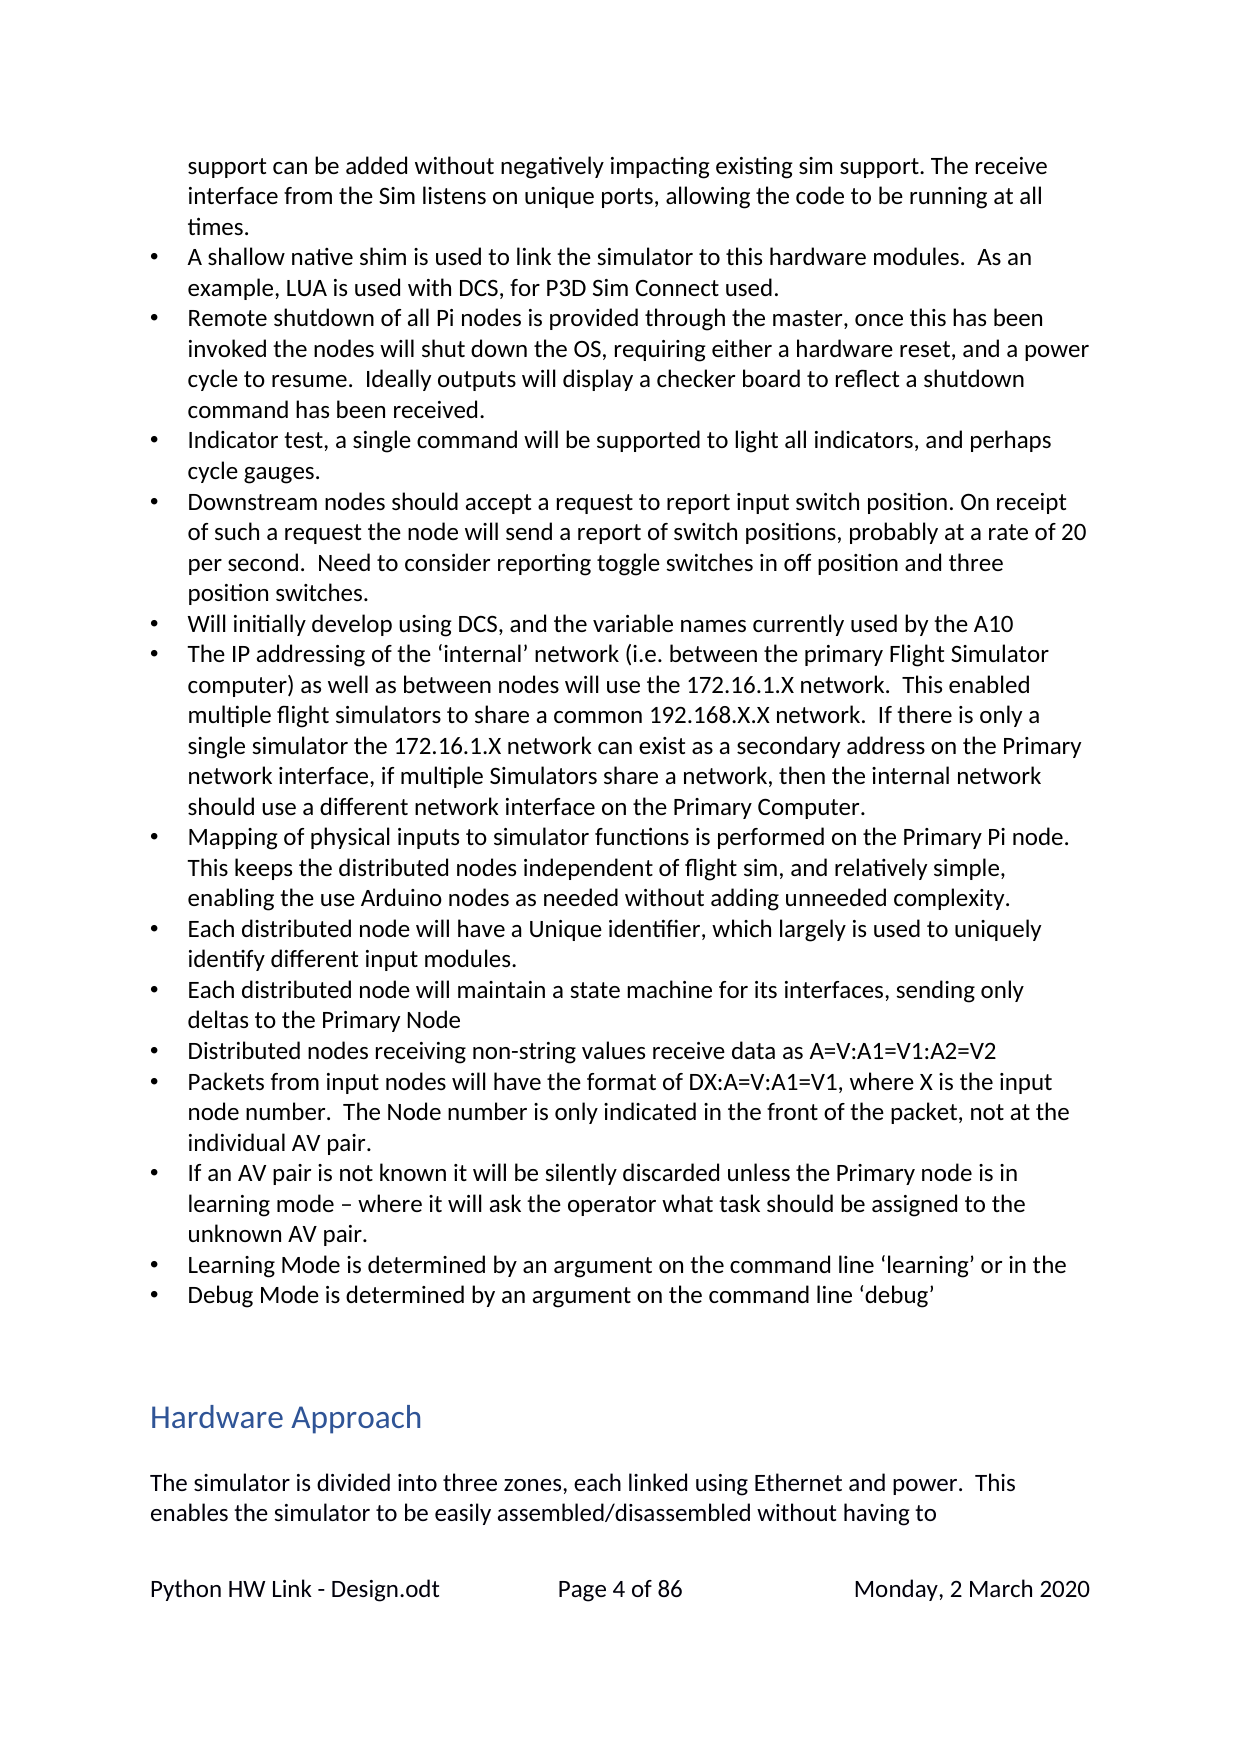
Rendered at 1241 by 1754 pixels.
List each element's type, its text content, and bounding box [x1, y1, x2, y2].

list A shallow native shim is used to link the simulator to this hardware modules. As an example, LUA is used with DCS, for P3D Sim Connect used. [150, 242, 1090, 303]
list Will initially develop using DCS, and the variable names currently used by the A10 [150, 608, 1090, 638]
list Mapping of physical inputs to simulator functions is performed on the Primary Pi node. This keeps the distributed nodes independent of flight sim, and relatively simple, enabling the use Arduino nodes as needed without adding unneeded complexity. [150, 821, 1090, 913]
list Downstream nodes should accept a request to report input switch position. On receipt of such a request the node will send a report of switch positions, probably at a rate of 20 per second. Need to consider reporting toggle switches in off position and three position switches. [150, 486, 1090, 608]
list Debug Mode is determined by an argument on the command line ‘debug’ [150, 1279, 1090, 1310]
list Indicator test, a single command will be supported to light all indicators, and perhaps cycle gauges. [150, 425, 1090, 486]
list Learning Mode is determined by an argument on the command line ‘learning’ or in the [150, 1249, 1090, 1279]
list support can be added without negatively impacting existing sim support. The receive interface from the Sim listens on unique ports, allowing the code to be running at all times. [150, 150, 1090, 242]
list If an AV pair is not known it will be silently discarded unless the Primary node is in learning mode – where it will ask the operator what task should be assigned to the unknown AV pair. [150, 1157, 1090, 1249]
list Remote shutdown of all Pi nodes is provided through the master, once this has been invoked the nodes will shut down the OS, requiring either a hardware reset, and a power cycle to resume. Ideally outputs will display a checker board to reflect a shutdown command has been received. [150, 303, 1090, 425]
text The simulator is divided into three zones, each linked using Ethernet and power. This enables the simulator to be easily assembled/disassembled without having to [150, 1467, 1090, 1528]
list Packets from input nodes will have the format of DX:A=V:A1=V1, where X is the input node number. The Node number is only indicated in the front of the packet, not at the individual AV pair. [150, 1066, 1090, 1157]
subtitle Hardware Approach [150, 1396, 1090, 1437]
list Each distributed node will have a Unique identifier, which largely is used to uniquely identify different input modules. [150, 913, 1090, 974]
list Distributed nodes receiving non-string values receive data as A=V:A1=V1:A2=V2 [150, 1035, 1090, 1066]
list Each distributed node will maintain a state machine for its interfaces, sending only deltas to the Primary Node [150, 974, 1090, 1035]
list The IP addressing of the ‘internal’ network (i.e. between the primary Flight Simulator computer) as well as between nodes will use the 172.16.1.X network. This enabled multiple flight simulators to share a common 192.168.X.X network. If there is only a single simulator the 172.16.1.X network can exist as a secondary address on the Primary network interface, if multiple Simulators share a network, then the internal network should use a different network interface on the Primary Computer. [150, 638, 1090, 821]
